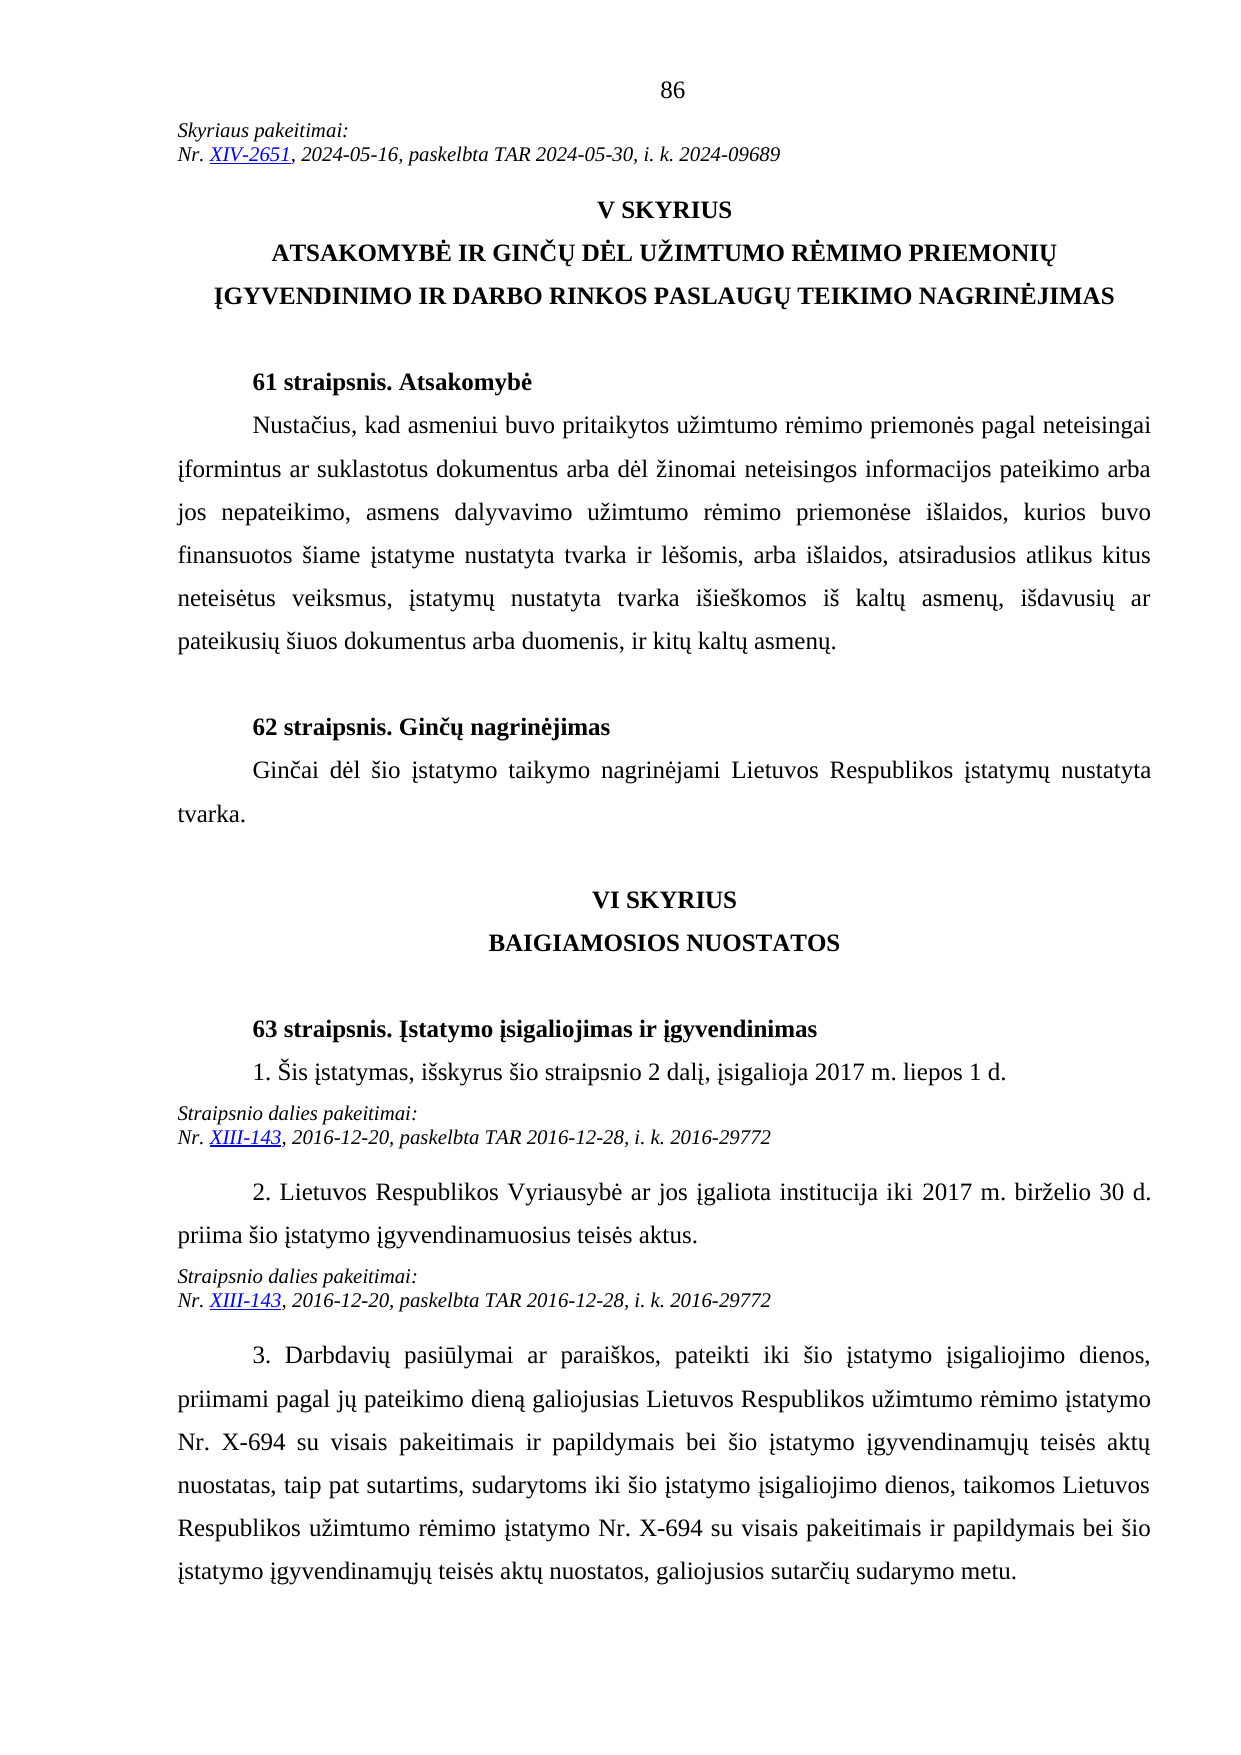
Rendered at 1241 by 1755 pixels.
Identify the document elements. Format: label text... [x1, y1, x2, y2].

text 61 straipsnis. Atsakomybė [177, 367, 1152, 396]
text Nr. XIII-143, 2016-12-20, paskelbta TAR 2016-12-28, i. k. 2016-29772 [177, 1125, 1152, 1149]
text Nr. XIII-143, 2016-12-20, paskelbta TAR 2016-12-28, i. k. 2016-29772 [177, 1288, 1152, 1312]
text 62 straipsnis. Ginčų nagrinėjimas [177, 712, 1152, 741]
text Skyriaus pakeitimai: [177, 118, 1152, 142]
text BAIGIAMOSIOS NUOSTATOS [177, 928, 1152, 957]
text Ginčai dėl šio įstatymo taikymo nagrinėjami Lietuvos Respublikos įstatymų nustatyta tvarka. [177, 756, 1152, 827]
text Nustačius, kad asmeniui buvo pritaikytos užimtumo rėmimo priemonės pagal neteisingai įformintus ar suklastotus dokumentus arba dėl žinomai neteisingos informacijos pateikimo arba jos nepateikimo, asmens dalyvavimo užimtumo rėmimo priemonėse išlaidos, kurios buvo finansuotos šiame įstatyme nustatyta tvarka ir lėšomis, arba išlaidos, atsiradusios atlikus kitus neteisėtus veiksmus, įstatymų nustatyta tvarka išieškomos iš kaltų asmenų, išdavusių ar pateikusių šiuos dokumentus arba duomenis, ir kitų kaltų asmenų. [177, 411, 1152, 655]
text 2. Lietuvos Respublikos Vyriausybė ar jos įgaliota institucija iki 2017 m. birželio 30 d. priima šio įstatymo įgyvendinamuosius teisės aktus. [177, 1177, 1152, 1249]
text VI SKYRIUS [177, 885, 1152, 914]
text Straipsnio dalies pakeitimai: [177, 1101, 1152, 1125]
text V SKYRIUS [177, 195, 1152, 224]
text 3. Darbdavių pasiūlymai ar paraiškos, pateikti iki šio įstatymo įsigaliojimo dienos, priimami pagal jų pateikimo dieną galiojusias Lietuvos Respublikos užimtumo rėmimo įstatymo Nr. X-694 su visais pakeitimais ir papildymais bei šio įstatymo įgyvendinamųjų teisės aktų nuostatas, taip pat sutartims, sudarytoms iki šio įstatymo įsigaliojimo dienos, taikomos Lietuvos Respublikos užimtumo rėmimo įstatymo Nr. X-694 su visais pakeitimais ir papildymais bei šio įstatymo įgyvendinamųjų teisės aktų nuostatos, galiojusios sutarčių sudarymo metu. [177, 1341, 1152, 1585]
text 63 straipsnis. Įstatymo įsigaliojimas ir įgyvendinimas [177, 1014, 1152, 1043]
text 1. Šis įstatymas, išskyrus šio straipsnio 2 dalį, įsigalioja 2017 m. liepos 1 d. [177, 1057, 1152, 1086]
text Straipsnio dalies pakeitimai: [177, 1264, 1152, 1288]
text Nr. XIV-2651, 2024-05-16, paskelbta TAR 2024-05-30, i. k. 2024-09689 [177, 142, 1152, 166]
text ATSAKOMYBĖ IR GINČŲ DĖL UŽIMTUMO RĖMIMO PRIEMONIŲ ĮGYVENDINIMO IR DARBO RINKOS PASLAUGŲ TEIKIMO NAGRINĖJIMAS [177, 238, 1152, 310]
